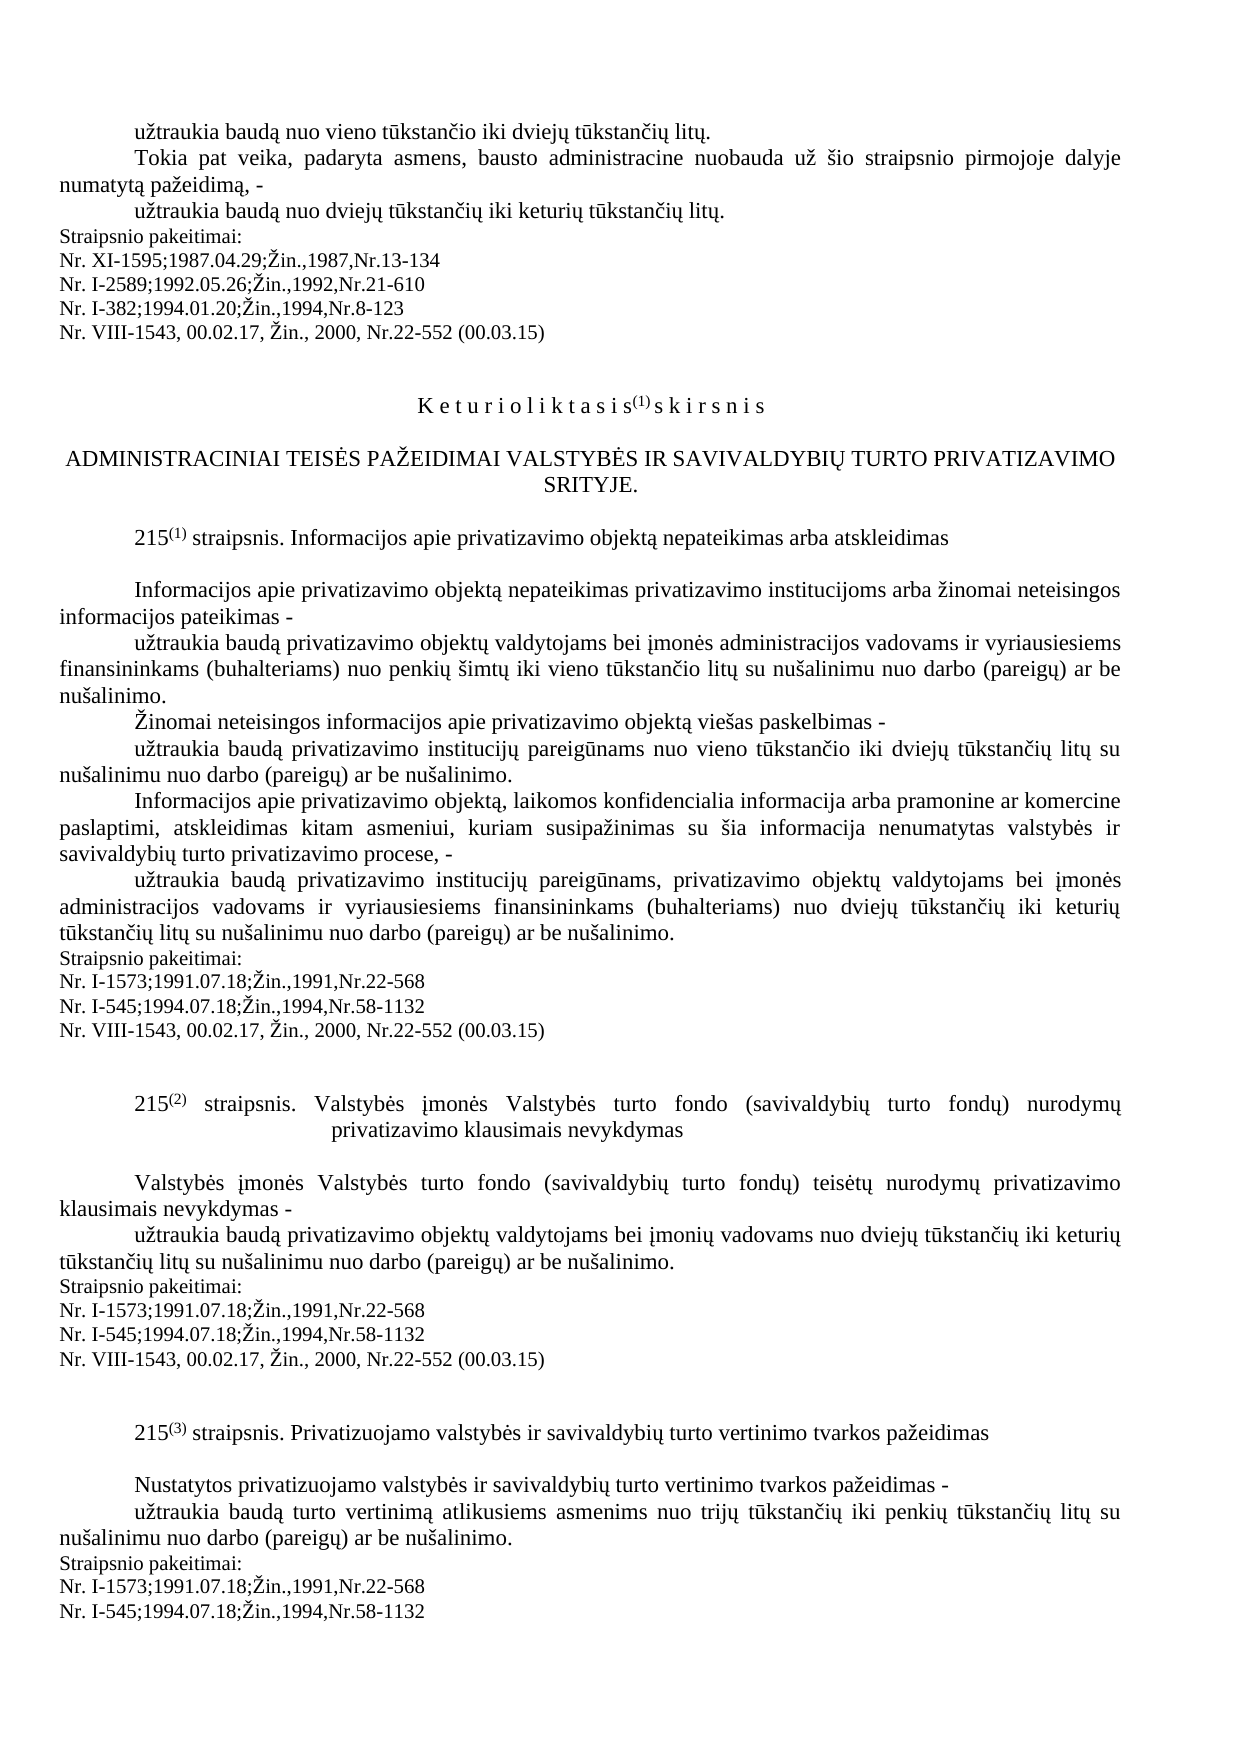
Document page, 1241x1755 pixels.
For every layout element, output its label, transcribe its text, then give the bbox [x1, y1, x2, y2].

text užtraukia baudą turto vertinimą atlikusiems asmenims nuo trijų tūkstančių iki penkių tūkstančių litų su nušalinimu nuo darbo (pareigų) ar be nušalinimo. [59, 1498, 1122, 1550]
text užtraukia baudą nuo dviejų tūkstančių iki keturių tūkstančių litų. [59, 197, 1122, 223]
text Nr. I-1573;1991.07.18;Žin.,1991,Nr.22-568 [59, 969, 1122, 993]
text ADMINISTRACINIAI TEISĖS PAŽEIDIMAI VALSTYBĖS IR SAVIVALDYBIŲ TURTO PRIVATIZAVIMO SRITYJE. [59, 445, 1122, 497]
text Nr. VIII-1543, 00.02.17, Žin., 2000, Nr.22-552 (00.03.15) [59, 320, 1122, 344]
text užtraukia baudą privatizavimo objektų valdytojams bei įmonės administracijos vadovams ir vyriausiesiems finansininkams (buhalteriams) nuo penkių šimtų iki vieno tūkstančio litų su nušalinimu nuo darbo (pareigų) ar be nušalinimo. [59, 629, 1122, 708]
text Straipsnio pakeitimai: [59, 1274, 1122, 1298]
text K e t u r i o l i k t a s i s(1) s k i r s n i s [59, 392, 1122, 418]
text Nr. I-1573;1991.07.18;Žin.,1991,Nr.22-568 [59, 1298, 1122, 1322]
text užtraukia baudą nuo vieno tūkstančio iki dviejų tūkstančių litų. [59, 118, 1122, 144]
text Informacijos apie privatizavimo objektą nepateikimas privatizavimo institucijoms arba žinomai neteisingos informacijos pateikimas - [59, 576, 1122, 629]
text Nr. I-382;1994.01.20;Žin.,1994,Nr.8-123 [59, 296, 1122, 320]
text užtraukia baudą privatizavimo institucijų pareigūnams nuo vieno tūkstančio iki dviejų tūkstančių litų su nušalinimu nuo darbo (pareigų) ar be nušalinimo. [59, 734, 1122, 787]
text Žinomai neteisingos informacijos apie privatizavimo objektą viešas paskelbimas - [59, 708, 1122, 734]
text Straipsnio pakeitimai: [59, 223, 1122, 248]
text 215(3) straipsnis. Privatizuojamo valstybės ir savivaldybių turto vertinimo tvarkos pažeidimas [134, 1419, 1122, 1445]
text 215(2) straipsnis. Valstybės įmonės Valstybės turto fondo (savivaldybių turto fondų) nurodymų privatizavimo klausimais nevykdymas [134, 1090, 1122, 1142]
text Nr. I-2589;1992.05.26;Žin.,1992,Nr.21-610 [59, 272, 1122, 296]
text Nr. I-1573;1991.07.18;Žin.,1991,Nr.22-568 [59, 1574, 1122, 1598]
text užtraukia baudą privatizavimo institucijų pareigūnams, privatizavimo objektų valdytojams bei įmonės administracijos vadovams ir vyriausiesiems finansininkams (buhalteriams) nuo dviejų tūkstančių iki keturių tūkstančių litų su nušalinimu nuo darbo (pareigų) ar be nušalinimo. [59, 866, 1122, 945]
text Nr. VIII-1543, 00.02.17, Žin., 2000, Nr.22-552 (00.03.15) [59, 1346, 1122, 1371]
text Straipsnio pakeitimai: [59, 1550, 1122, 1574]
text Nr. XI-1595;1987.04.29;Žin.,1987,Nr.13-134 [59, 248, 1122, 272]
text Nr. VIII-1543, 00.02.17, Žin., 2000, Nr.22-552 (00.03.15) [59, 1018, 1122, 1042]
text užtraukia baudą privatizavimo objektų valdytojams bei įmonių vadovams nuo dviejų tūkstančių iki keturių tūkstančių litų su nušalinimu nuo darbo (pareigų) ar be nušalinimo. [59, 1222, 1122, 1274]
text Nr. I-545;1994.07.18;Žin.,1994,Nr.58-1132 [59, 993, 1122, 1018]
text Nustatytos privatizuojamo valstybės ir savivaldybių turto vertinimo tvarkos pažeidimas - [59, 1471, 1122, 1498]
text Nr. I-545;1994.07.18;Žin.,1994,Nr.58-1132 [59, 1598, 1122, 1623]
text Informacijos apie privatizavimo objektą, laikomos konfidencialia informacija arba pramonine ar komercine paslaptimi, atskleidimas kitam asmeniui, kuriam susipažinimas su šia informacija nenumatytas valstybės ir savivaldybių turto privatizavimo procese, - [59, 787, 1122, 866]
text Valstybės įmonės Valstybės turto fondo (savivaldybių turto fondų) teisėtų nurodymų privatizavimo klausimais nevykdymas - [59, 1169, 1122, 1222]
text Tokia pat veika, padaryta asmens, bausto administracine nuobauda už šio straipsnio pirmojoje dalyje numatytą pažeidimą, - [59, 144, 1122, 197]
text 215(1) straipsnis. Informacijos apie privatizavimo objektą nepateikimas arba atskleidimas [134, 524, 1122, 550]
text Nr. I-545;1994.07.18;Žin.,1994,Nr.58-1132 [59, 1322, 1122, 1346]
text Straipsnio pakeitimai: [59, 945, 1122, 969]
